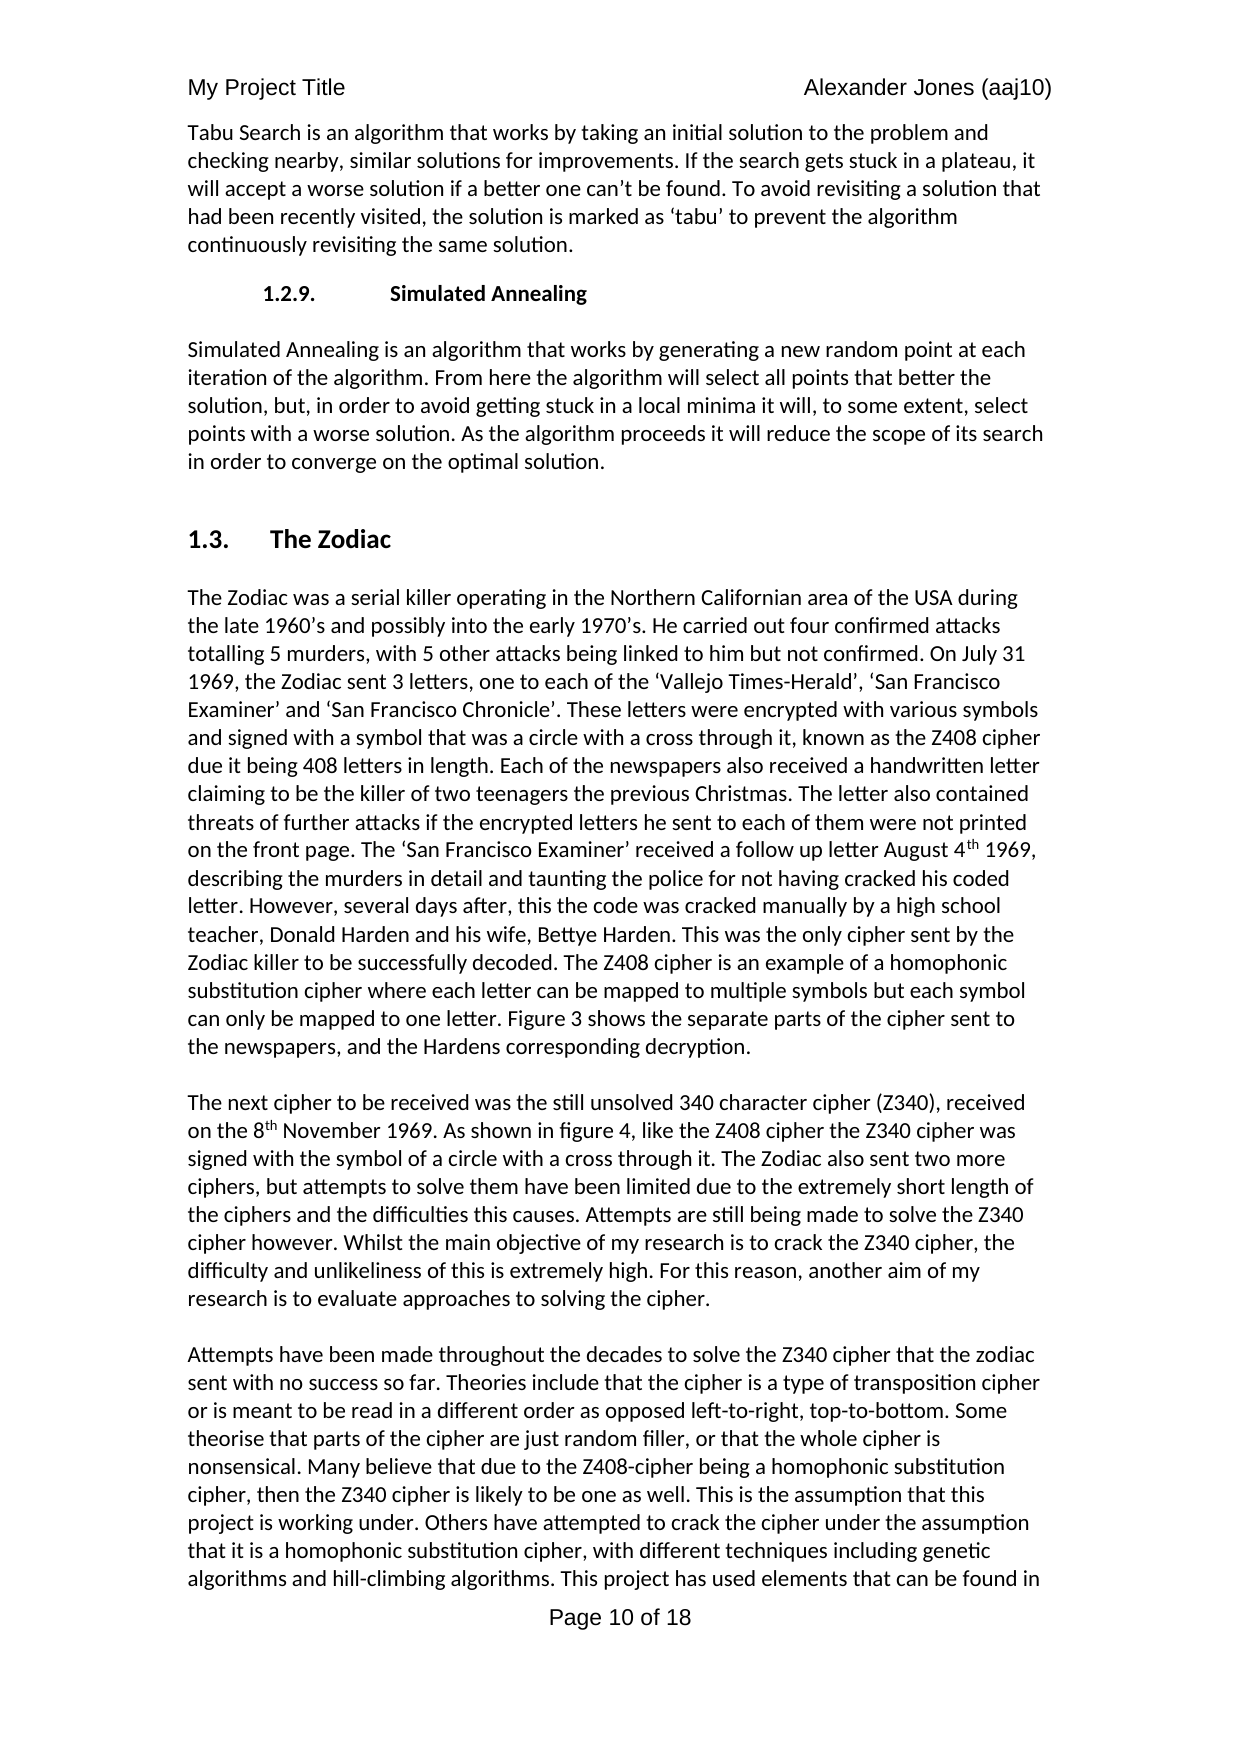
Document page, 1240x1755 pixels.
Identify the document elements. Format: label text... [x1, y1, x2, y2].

text The next cipher to be received was the still unsolved 340 character cipher (Z340), received on the 8th November 1969. As shown in figure 4, like the Z408 cipher the Z340 cipher was signed with the symbol of a circle with a cross through it. The Zodiac also sent two more ciphers, but attempts to solve them have been limited due to the extremely short length of the ciphers and the difficulties this causes. Attempts are still being made to solve the Z340 cipher however. Whilst the main objective of my research is to crack the Z340 cipher, the difficulty and unlikeliness of this is extremely high. For this reason, another aim of my research is to evaluate approaches to solving the cipher. [187, 1088, 1052, 1312]
subtitle The Zodiac [187, 522, 1052, 555]
subtitle Simulated Annealing [262, 279, 1052, 307]
text Attempts have been made throughout the decades to solve the Z340 cipher that the zodiac sent with no success so far. Theories include that the cipher is a type of transposition cipher or is meant to be read in a different order as opposed left-to-right, top-to-bottom. Some theorise that parts of the cipher are just random filler, or that the whole cipher is nonsensical. Many believe that due to the Z408-cipher being a homophonic substitution cipher, then the Z340 cipher is likely to be one as well. This is the assumption that this project is working under. Others have attempted to crack the cipher under the assumption that it is a homophonic substitution cipher, with different techniques including genetic algorithms and hill-climbing algorithms. This project has used elements that can be found in [187, 1340, 1052, 1592]
text Simulated Annealing is an algorithm that works by generating a new random point at each iteration of the algorithm. From here the algorithm will select all points that better the solution, but, in order to avoid getting stuck in a local minima it will, to some extent, select points with a worse solution. As the algorithm proceeds it will reduce the scope of its search in order to converge on the optimal solution. [187, 335, 1052, 475]
text The Zodiac was a serial killer operating in the Northern Californian area of the USA during the late 1960’s and possibly into the early 1970’s. He carried out four confirmed attacks totalling 5 murders, with 5 other attacks being linked to him but not confirmed. On July 31 1969, the Zodiac sent 3 letters, one to each of the ‘Vallejo Times-Herald’, ‘San Francisco Examiner’ and ‘San Francisco Chronicle’. These letters were encrypted with various symbols and signed with a symbol that was a circle with a cross through it, known as the Z408 cipher due it being 408 letters in length. Each of the newspapers also received a handwritten letter claiming to be the killer of two teenagers the previous Christmas. The letter also contained threats of further attacks if the encrypted letters he sent to each of them were not printed on the front page. The ‘San Francisco Examiner’ received a follow up letter August 4th 1969, describing the murders in detail and taunting the police for not having cracked his coded letter. However, several days after, this the code was cracked manually by a high school teacher, Donald Harden and his wife, Bettye Harden. This was the only cipher sent by the Zodiac killer to be successfully decoded. The Z408 cipher is an example of a homophonic substitution cipher where each letter can be mapped to multiple symbols but each symbol can only be mapped to one letter. Figure 3 shows the separate parts of the cipher sent to the newspapers, and the Hardens corresponding decryption. [187, 583, 1052, 1060]
text Tabu Search is an algorithm that works by taking an initial solution to the problem and checking nearby, similar solutions for improvements. If the search gets stuck in a plateau, it will accept a worse solution if a better one can’t be found. To avoid revisiting a solution that had been recently visited, the solution is marked as ‘tabu’ to prevent the algorithm continuously revisiting the same solution. [187, 118, 1052, 258]
